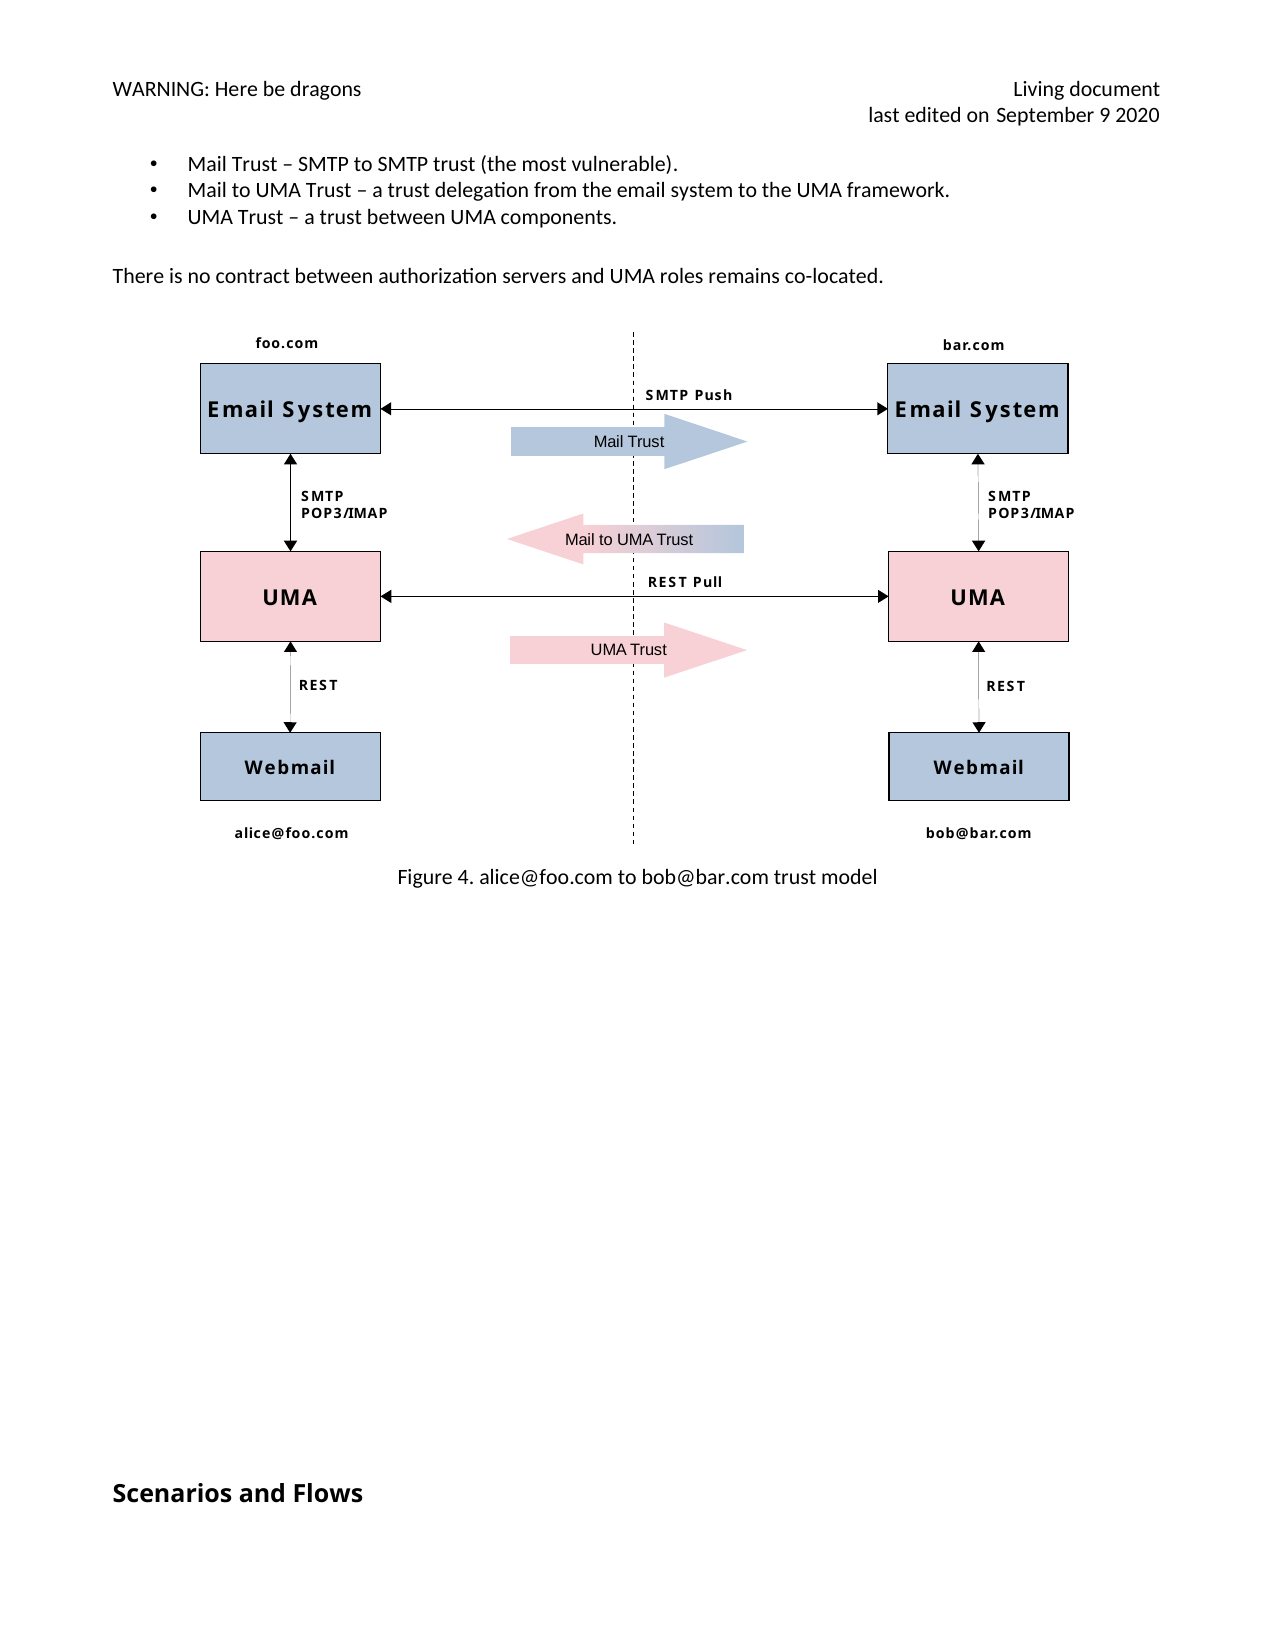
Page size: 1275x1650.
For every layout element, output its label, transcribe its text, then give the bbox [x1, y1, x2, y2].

list Mail Trust – SMTP to SMTP trust (the most vulnerable). [150, 150, 1162, 177]
text There is no contract between authorization servers and UMA roles remains co-located. [112, 262, 1162, 289]
text Figure 4. alice@foo.com to bob@bar.com trust model [112, 348, 1162, 889]
list Mail to UMA Trust – a trust delegation from the email system to the UMA framework. [150, 177, 1162, 203]
list UMA Trust – a trust between UMA components. [150, 203, 1162, 230]
text Scenarios and Flows [112, 1475, 1162, 1509]
